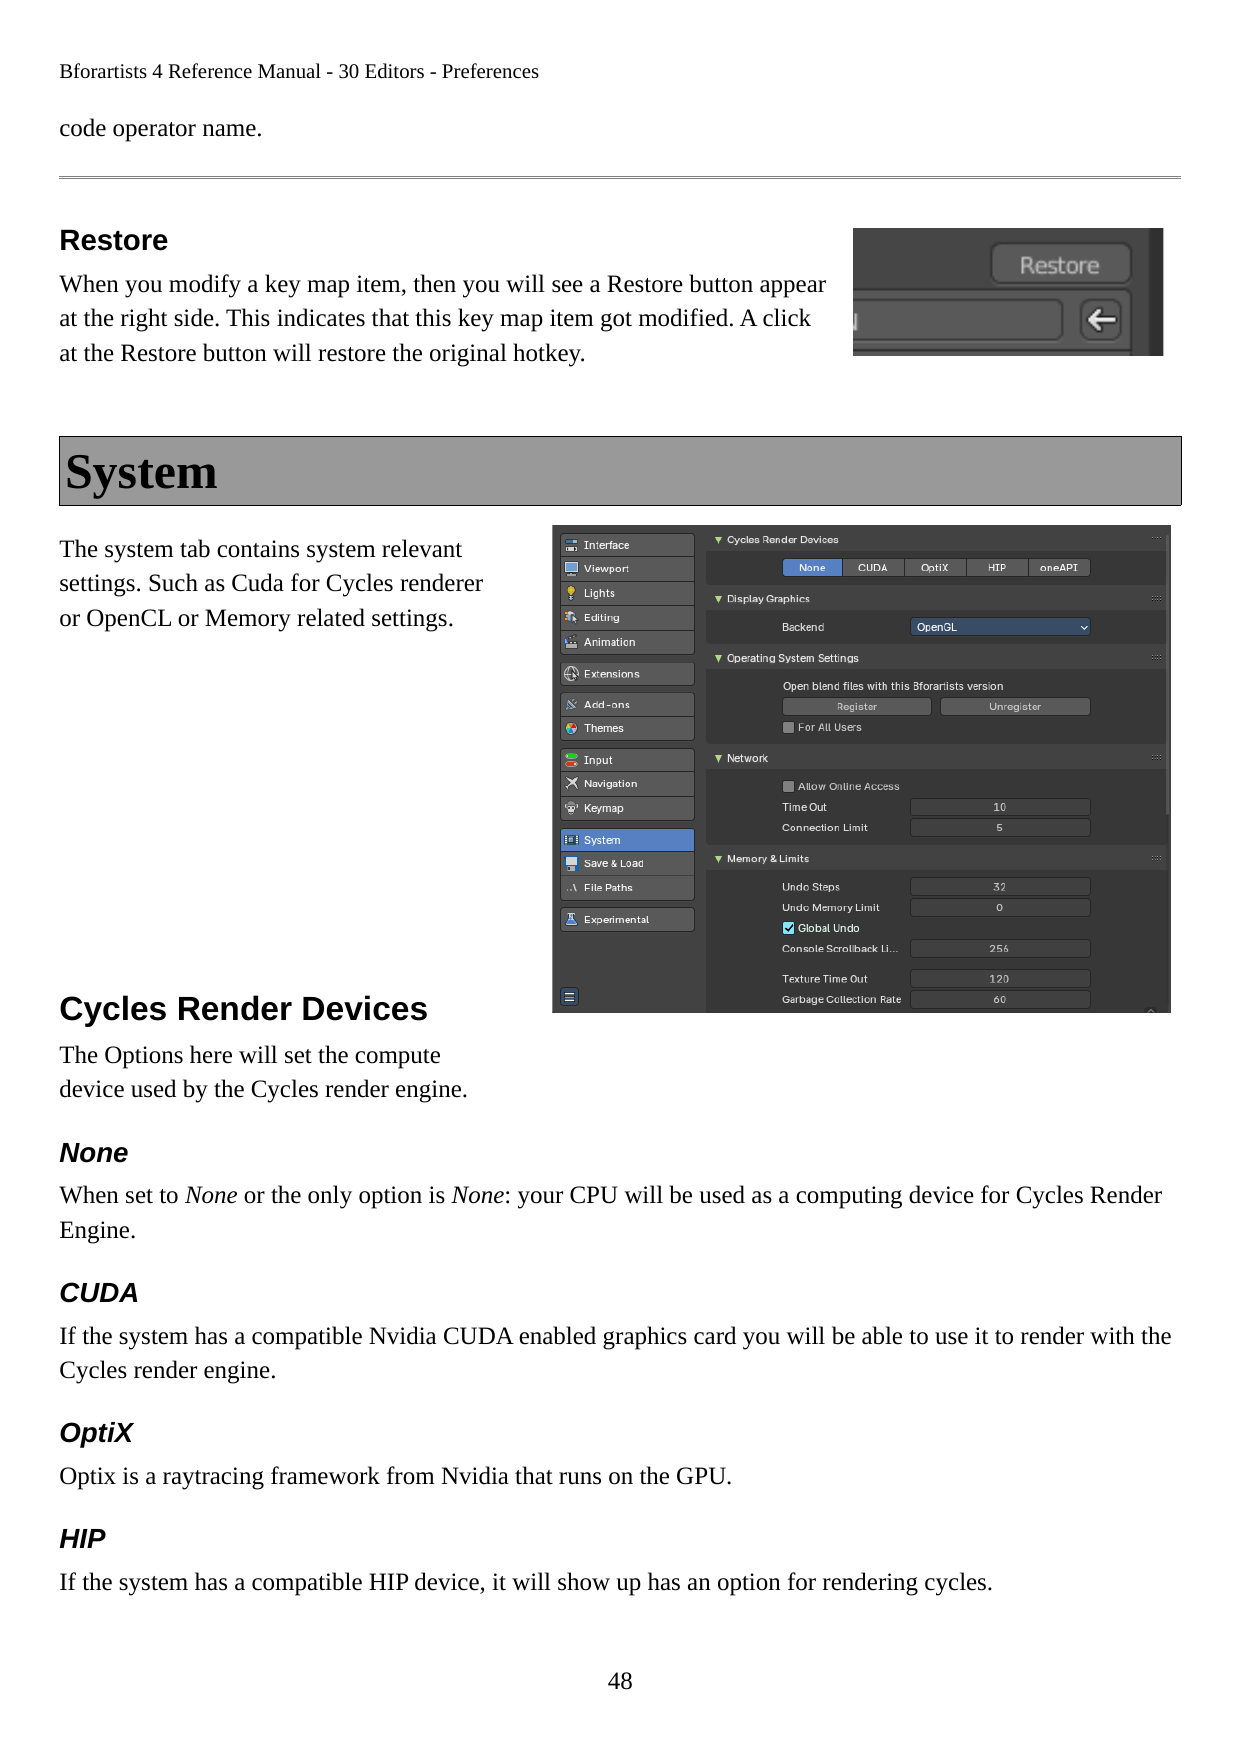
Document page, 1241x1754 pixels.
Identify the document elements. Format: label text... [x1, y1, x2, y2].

subtitle Cycles Render Devices [59, 989, 1181, 1027]
table_header System [60, 437, 1181, 505]
subtitle Restore [59, 222, 1181, 256]
text When set to None or the only option is None: your CPU will be used as a computing device for Cycles Render Engine. [59, 1180, 1181, 1243]
subtitle OptiX [59, 1417, 1181, 1449]
text If the system has a compatible Nvidia CUDA enabled graphics card you will be able to use it to render with the Cycles render engine. [59, 1321, 1181, 1384]
text When you modify a key map item, then you will see a Restore button appear at the right side. This indicates that this key map item got modified. A click at the Restore button will restore the original hotkey. [59, 269, 1181, 366]
subtitle None [59, 1136, 1181, 1168]
text If the system has a compatible HIP device, it will show up has an option for rendering cycles. [59, 1567, 1181, 1596]
text The system tab contains system relevant settings. Such as Cuda for Cycles renderer or OpenCL or Memory related settings. [59, 534, 552, 631]
subtitle CUDA [59, 1276, 1181, 1308]
picture [552, 525, 1171, 1013]
text The Options here will set the compute device used by the Cycles render engine. [59, 1040, 1181, 1103]
subtitle HIP [59, 1523, 1181, 1554]
text Optix is a raytracing framework from Nvidia that runs on the GPU. [59, 1461, 1181, 1490]
text code operator name. [59, 113, 1181, 141]
picture [853, 228, 1164, 356]
